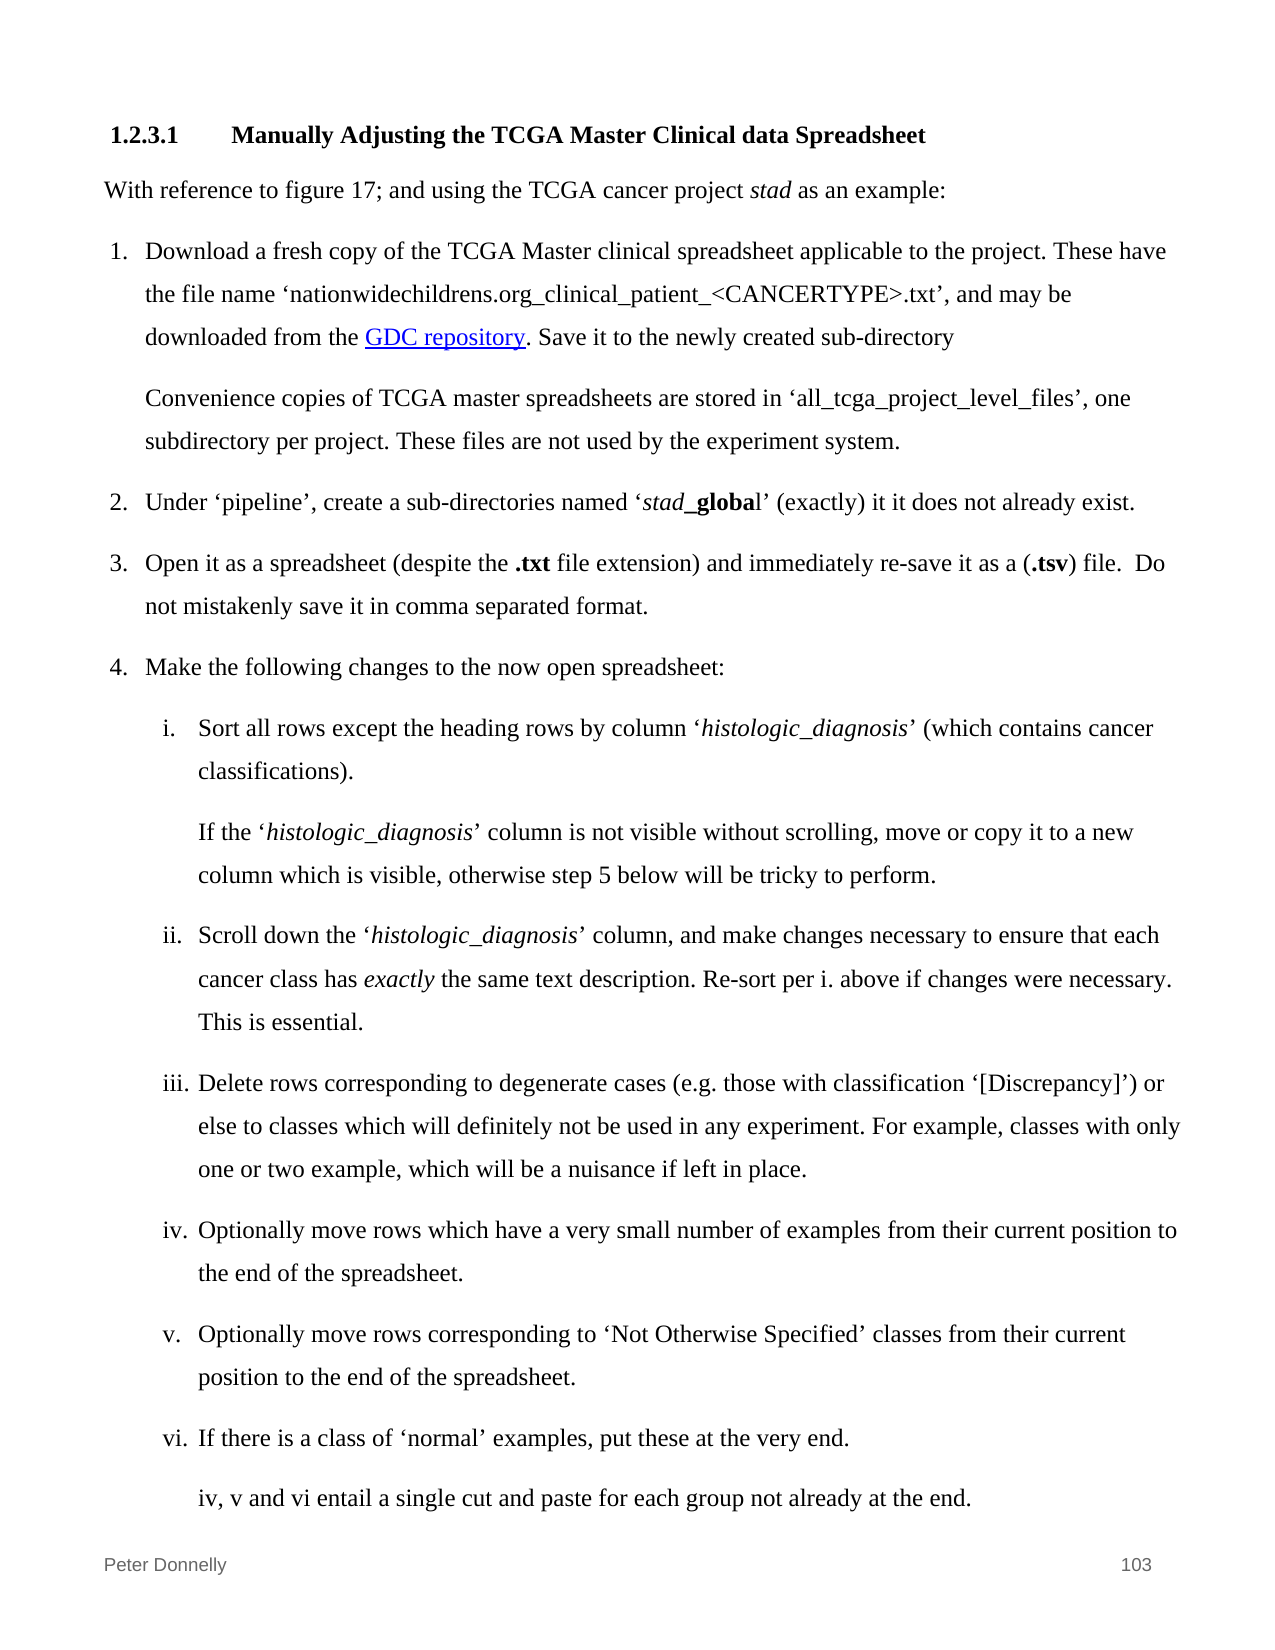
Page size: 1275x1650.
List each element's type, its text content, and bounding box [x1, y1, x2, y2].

list If there is a class of ‘normal’ examples, put these at the very end. [162, 1423, 1181, 1451]
list Make the following changes to the now open spreadsheet: [109, 652, 1181, 681]
list Optionally move rows which have a very small number of examples from their current position to the end of the spreadsheet. [162, 1215, 1181, 1287]
list Download a fresh copy of the TCGA Master clinical spreadsheet applicable to the project. These have the file name ‘nationwidechildrens.org_clinical_patient_<CANCERTYPE>.txt’, and may be downloaded from the GDC repository. Save it to the newly created sub-directory [109, 236, 1181, 351]
list Sort all rows except the heading rows by column ‘histologic_diagnosis’ (which contains cancer classifications). [162, 713, 1181, 784]
list Optionally move rows corresponding to ‘Not Otherwise Specified’ classes from their current position to the end of the spreadsheet. [162, 1319, 1181, 1391]
list Scroll down the ‘histologic_diagnosis’ column, and make changes necessary to ensure that each cancer class has exactly the same text description. Re-sort per i. above if changes were necessary. This is essential. [162, 921, 1181, 1036]
subtitle Manually Adjusting the TCGA Master Clinical data Spreadsheet [103, 120, 1181, 148]
list Delete rows corresponding to degenerate cases (e.g. those with classification ‘[Discrepancy]’) or else to classes which will definitely not be used in any experiment. For example, classes with only one or two example, which will be a nuisance if left in place. [162, 1068, 1181, 1183]
list iv, v and vi entail a single cut and paste for each group not already at the end. [162, 1483, 1181, 1512]
list Open it as a spreadsheet (despite the .txt file extension) and immediately re-save it as a (.tsv) file. Do not mistakenly save it in comma separated format. [109, 548, 1181, 620]
list Under ‘pipeline’, create a sub-directories named ‘stad_global’ (exactly) it it does not already exist. [109, 487, 1181, 516]
text With reference to figure 17; and using the TCGA cancer project stad as an example: [103, 175, 1181, 204]
list Convenience copies of TCGA master spreadsheets are stored in ‘all_tcga_project_level_files’, one subdirectory per project. These files are not used by the experiment system. [109, 383, 1181, 455]
list If the ‘histologic_diagnosis’ column is not visible without scrolling, move or copy it to a new column which is visible, otherwise step 5 below will be tricky to perform. [162, 817, 1181, 888]
